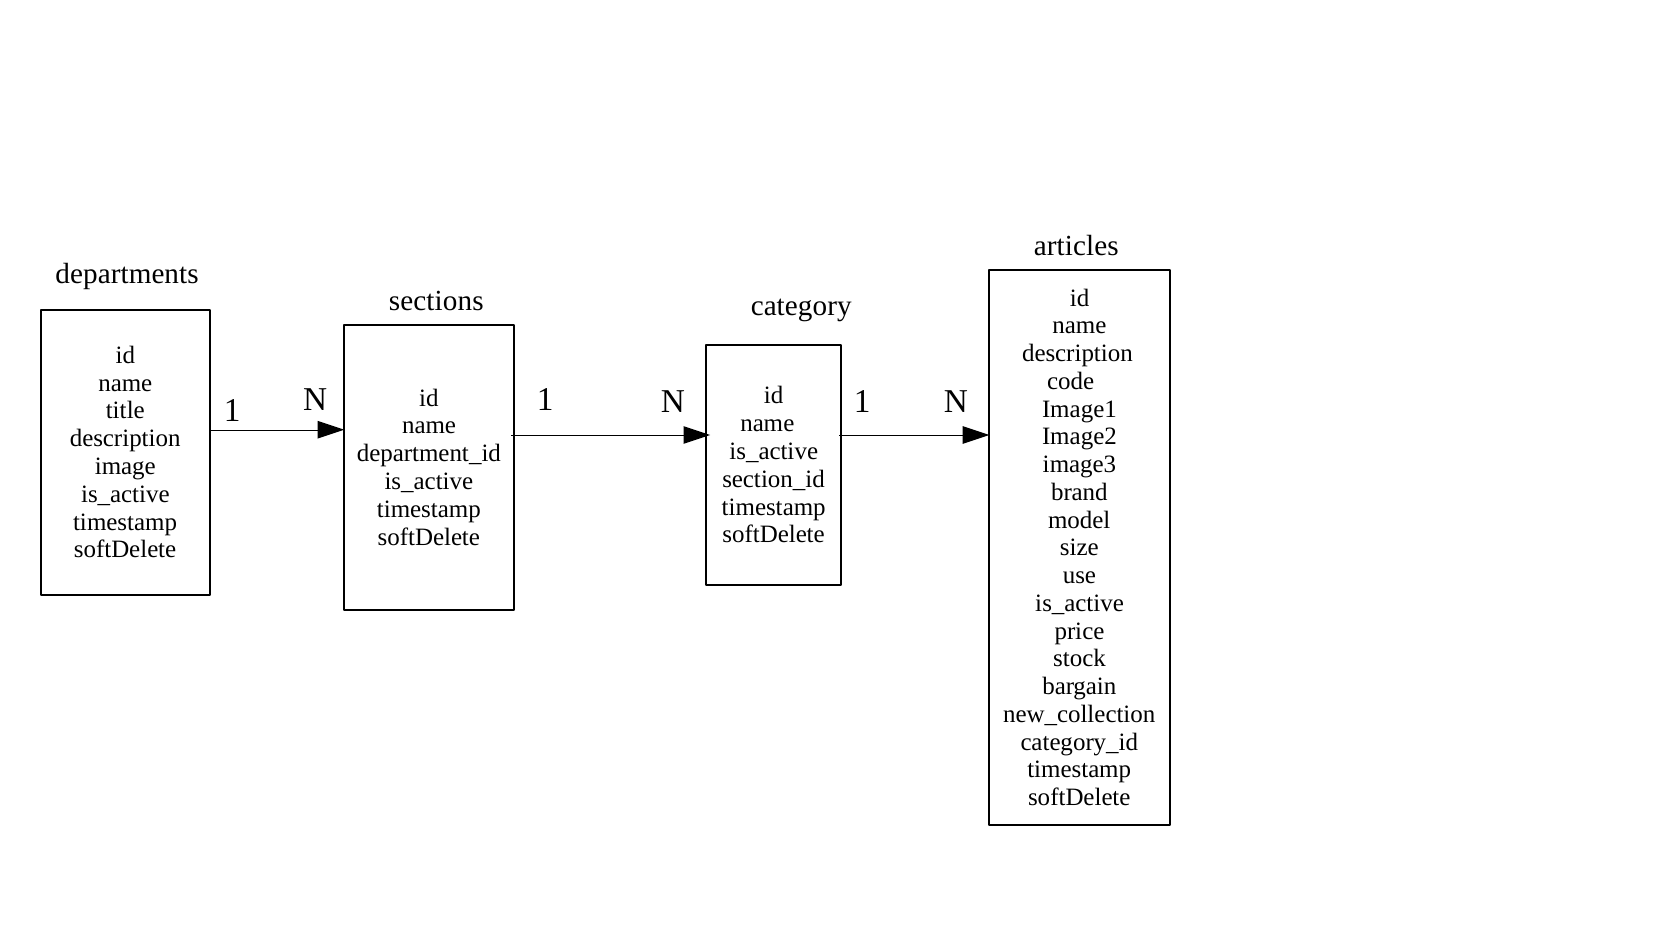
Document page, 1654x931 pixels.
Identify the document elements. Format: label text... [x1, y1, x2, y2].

text_box 1 [522, 372, 583, 430]
text_box id name is_active section_id timestamp softDelete [706, 345, 842, 586]
text_box N [929, 375, 990, 432]
text_box departments [40, 249, 251, 298]
text_box 1 [209, 384, 270, 442]
text_box category [736, 282, 947, 331]
text_box id name title description image is_active timestamp softDelete [40, 309, 211, 595]
text_box N [288, 372, 349, 430]
text_box id name department_id is_active timestamp softDelete [344, 324, 514, 610]
text_box id name description code Image1 Image2 image3 brand model size use is_active price stock bargain new_collection category_id timestamp softDelete [989, 270, 1170, 826]
text_box 1 [839, 375, 900, 432]
text_box sections [374, 277, 585, 325]
text_box articles [1019, 222, 1230, 271]
text_box N [646, 375, 707, 432]
